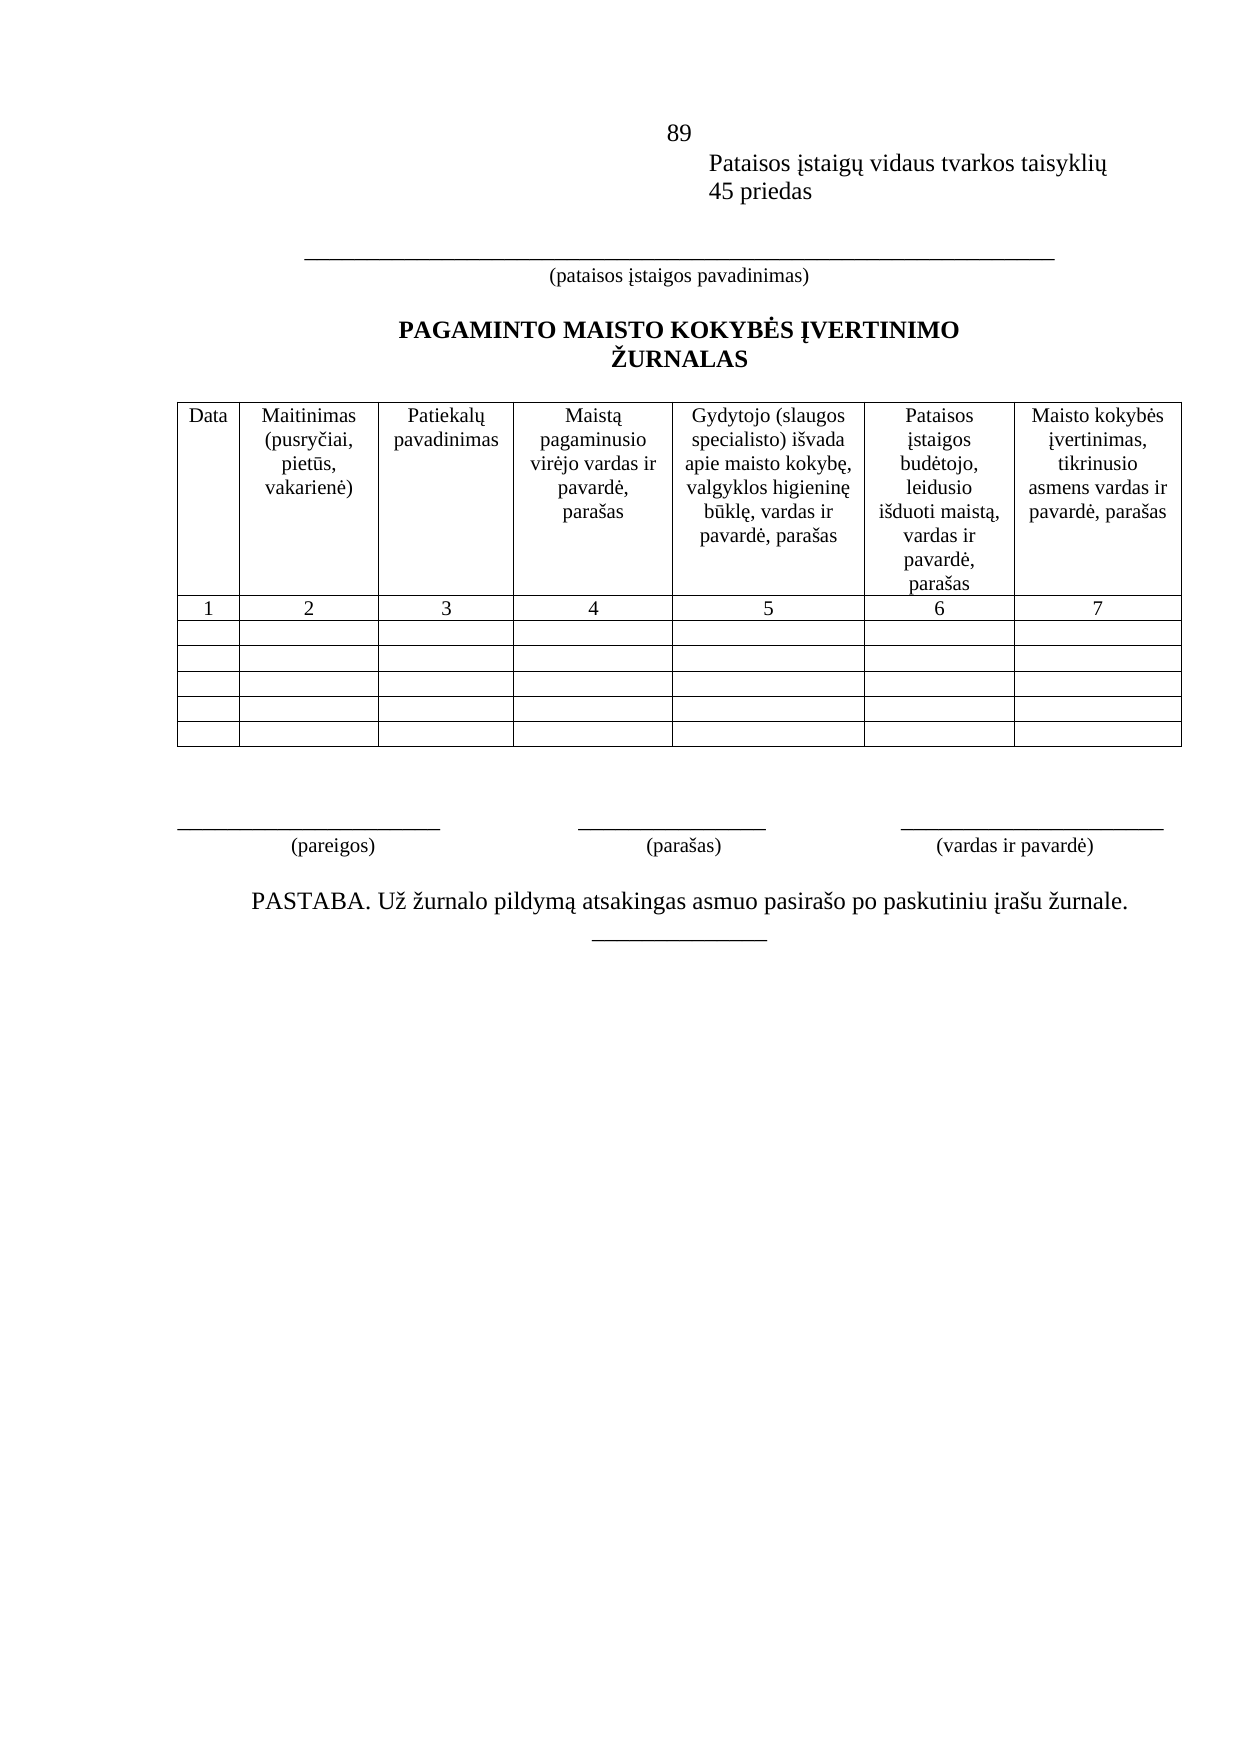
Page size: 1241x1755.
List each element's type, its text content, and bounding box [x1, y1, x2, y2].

table_cell 3 [379, 596, 513, 620]
text (pataisos įstaigos pavadinimas) [177, 263, 1181, 287]
table_cell [178, 621, 239, 645]
table_header Pataisos įstaigos budėtojo, leidusio išduoti maistą, vardas ir pavardė, parašas [865, 403, 1014, 595]
table_cell [1015, 722, 1181, 746]
table_header Maisto kokybės įvertinimas, tikrinusio asmens vardas ir pavardė, parašas [1015, 403, 1181, 595]
table_cell [178, 722, 239, 746]
table_cell [1015, 621, 1181, 645]
table_cell [240, 621, 378, 645]
text 45 priedas [177, 176, 1181, 205]
text Pataisos įstaigų vidaus tvarkos taisyklių [709, 148, 1181, 176]
table_cell 2 [240, 596, 378, 620]
text _____________________ _______________ _____________________ [177, 804, 1181, 833]
table_cell [379, 621, 513, 645]
table_cell [514, 722, 672, 746]
table_cell 5 [673, 596, 864, 620]
table_cell [865, 697, 1014, 721]
table_header Maitinimas (pusryčiai, pietūs, vakarienė) [240, 403, 378, 595]
table_cell [240, 722, 378, 746]
table_cell [1015, 697, 1181, 721]
table_cell [865, 646, 1014, 671]
text ____________________________________________________________ [177, 234, 1181, 263]
table_cell [240, 672, 378, 696]
table_header Data [178, 403, 239, 595]
table_cell [379, 697, 513, 721]
table_cell [1015, 646, 1181, 671]
table_cell [379, 722, 513, 746]
table_cell [673, 646, 864, 671]
table_cell [514, 646, 672, 671]
table_cell [178, 697, 239, 721]
table_cell [178, 646, 239, 671]
table_cell [1015, 672, 1181, 696]
text ŽURNALAS [177, 344, 1181, 373]
table_header Maistą pagaminusio virėjo vardas ir pavardė, parašas [514, 403, 672, 595]
table_cell [240, 697, 378, 721]
table_cell [865, 722, 1014, 746]
table_header Patiekalų pavadinimas [379, 403, 513, 595]
table_cell 1 [178, 596, 239, 620]
table_cell 6 [865, 596, 1014, 620]
table_cell [514, 697, 672, 721]
table_cell [379, 672, 513, 696]
table_cell [865, 621, 1014, 645]
table_cell [178, 672, 239, 696]
table_cell [673, 697, 864, 721]
table_cell [673, 672, 864, 696]
text PAGAMINTO MAISTO KOKYBĖS ĮVERTINIMO [177, 315, 1181, 344]
table_cell [514, 672, 672, 696]
table_cell [673, 722, 864, 746]
table_cell [240, 646, 378, 671]
table_cell [514, 621, 672, 645]
table_cell 7 [1015, 596, 1181, 620]
table_cell [379, 646, 513, 671]
text ______________ [177, 915, 1181, 943]
table_cell [865, 672, 1014, 696]
text (pareigos) (parašas) (vardas ir pavardė) [177, 833, 1181, 857]
table_cell 4 [514, 596, 672, 620]
table_cell [673, 621, 864, 645]
table_header Gydytojo (slaugos specialisto) išvada apie maisto kokybę, valgyklos higieninę būklę, vardas ir pavardė, parašas [673, 403, 864, 595]
text PASTABA. Už žurnalo pildymą atsakingas asmuo pasirašo po paskutiniu įrašu žurnale. [177, 886, 1181, 915]
